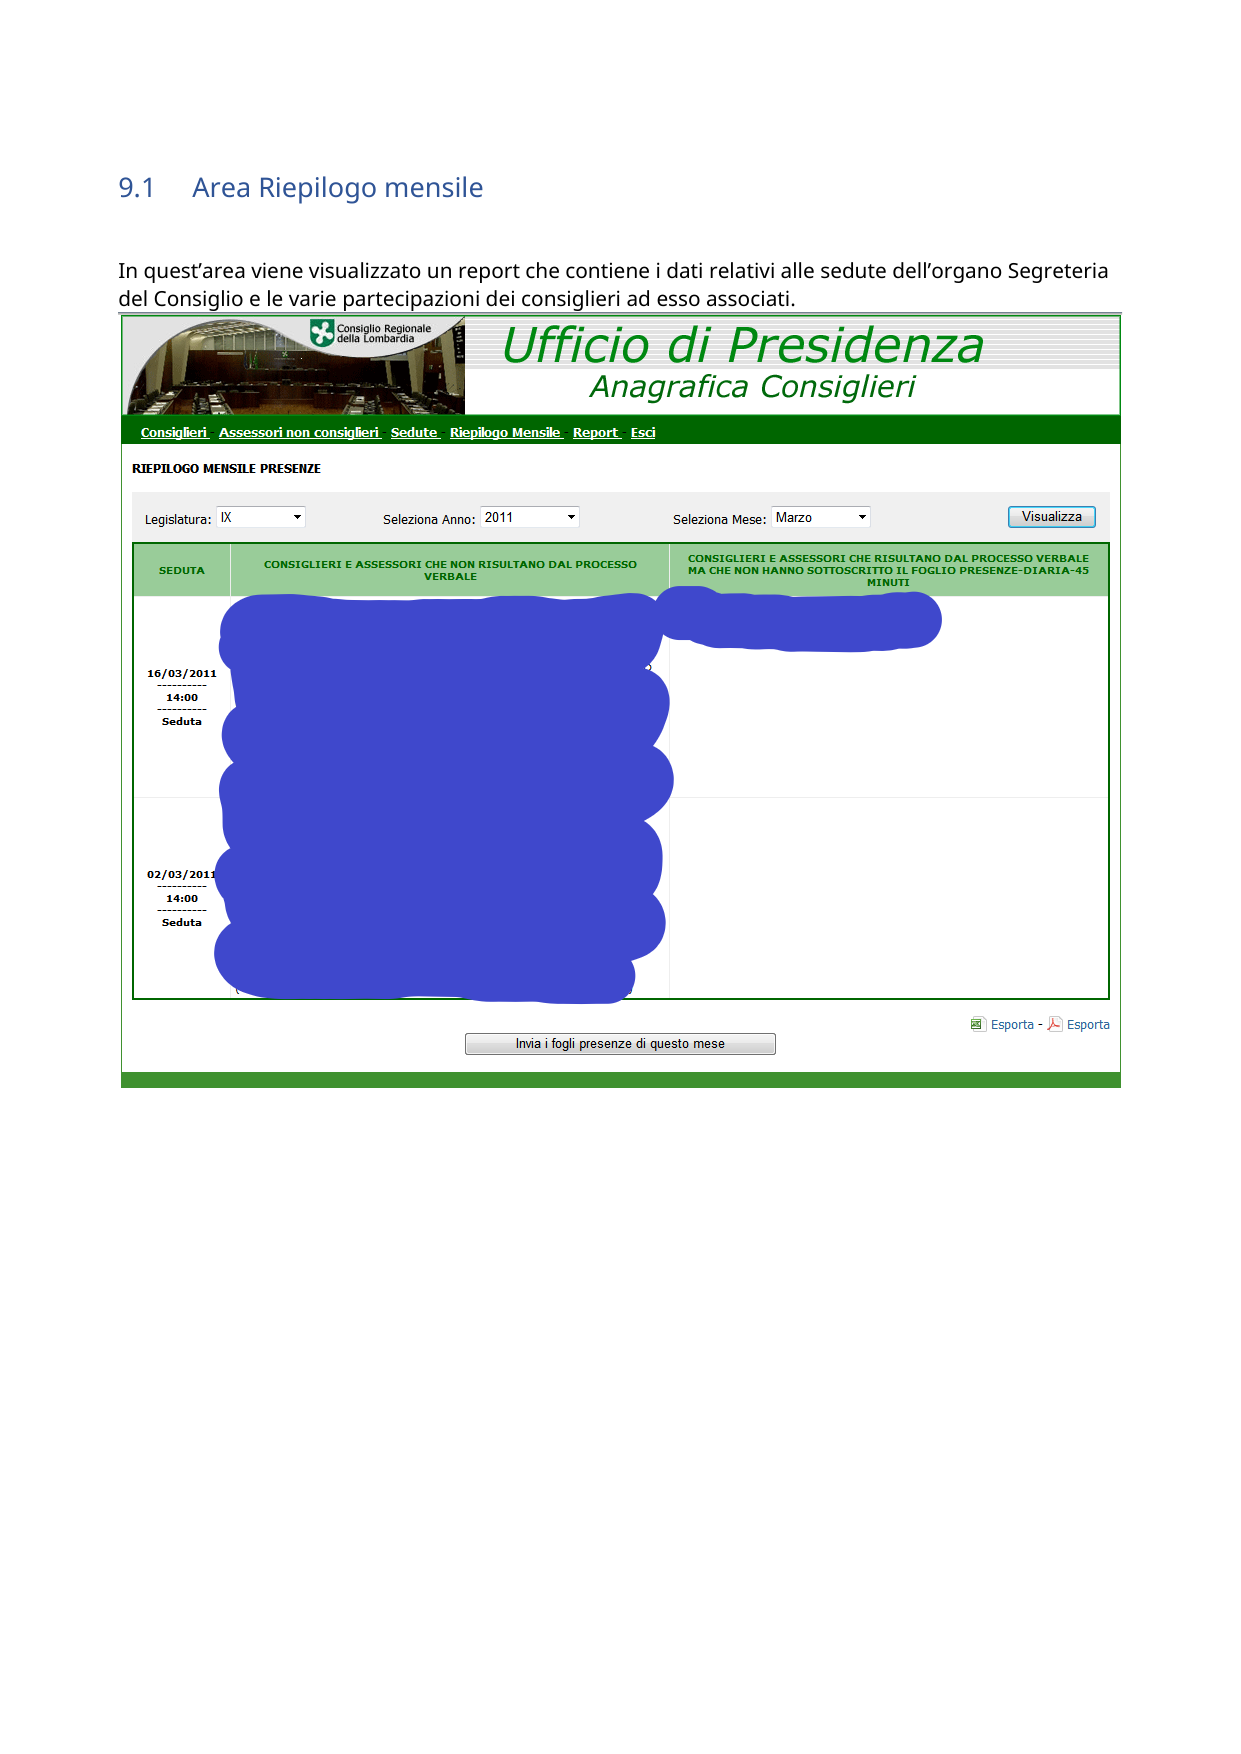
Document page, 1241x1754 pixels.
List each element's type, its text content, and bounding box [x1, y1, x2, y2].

text In quest’area viene visualizzato un report che contiene i dati relativi alle sedute dell’organo Segreteria del Consiglio e le varie partecipazioni dei consiglieri ad esso associati. [118, 256, 1122, 312]
list Area Riepilogo mensile [118, 168, 1122, 205]
